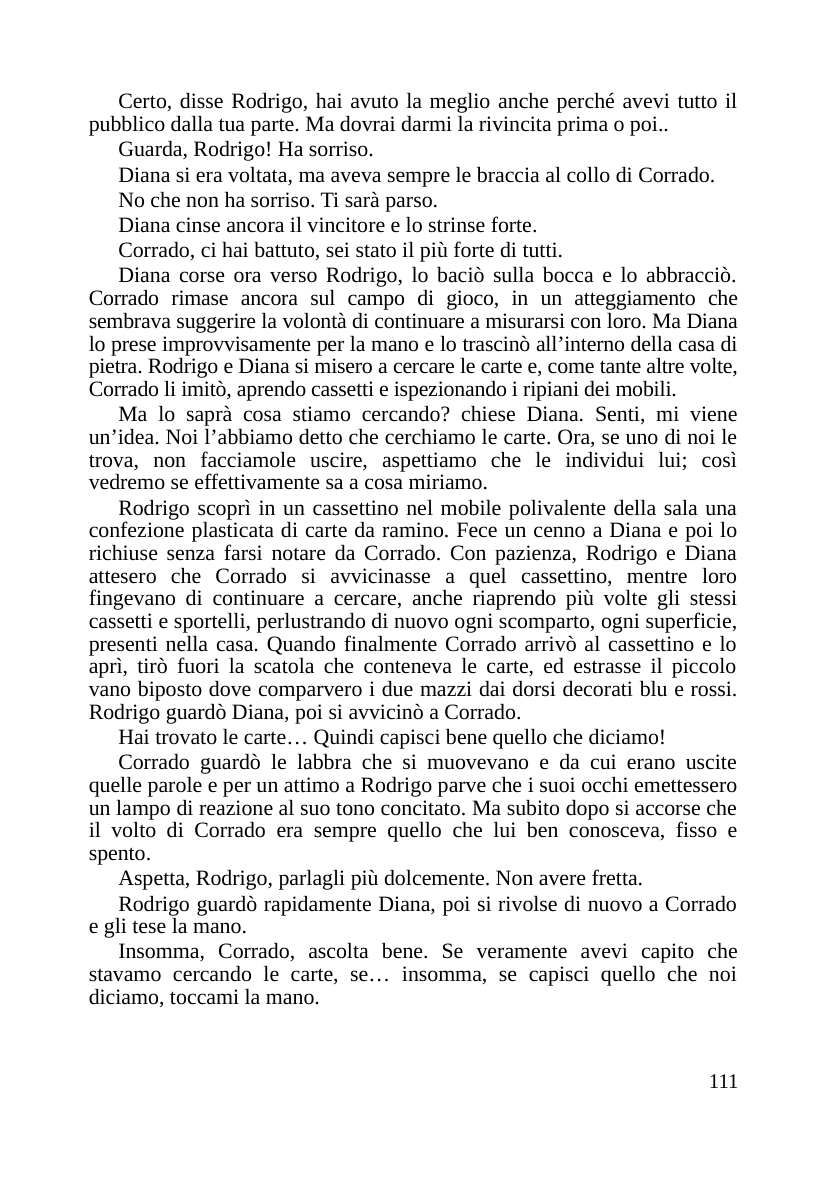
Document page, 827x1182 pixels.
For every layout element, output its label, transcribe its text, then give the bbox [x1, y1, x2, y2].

text Diana si era voltata, ma aveva sempre le braccia al collo di Corrado. [88, 162, 738, 187]
text Rodrigo guardò rapidamente Diana, poi si rivolse di nuovo a Corrado e gli tese la mano. [88, 891, 738, 938]
text Certo, disse Rodrigo, hai avuto la meglio anche perché avevi tutto il pubblico dalla tua parte. Ma dovrai darmi la rivincita prima o poi.. [88, 88, 738, 136]
text Corrado guardò le labbra che si muovevano e da cui erano uscite quelle parole e per un attimo a Rodrigo parve che i suoi occhi emettessero un lampo di reazione al suo tono concitato. Ma subito dopo si accorse che il volto di Corrado era sempre quello che lui ben conosceva, fisso e spento. [88, 749, 738, 865]
text Ma lo saprà cosa stiamo cercando? chiese Diana. Senti, mi viene un’idea. Noi l’abbiamo detto che cerchiamo le carte. Ora, se uno di noi le trova, non facciamole uscire, aspettiamo che le individui lui; così vedremo se effettivamente sa a cosa miriamo. [88, 401, 738, 494]
text Guarda, Rodrigo! Ha sorriso. [88, 136, 738, 162]
text Rodrigo scoprì in un cassettino nel mobile polivalente della sala una confezione plasticata di carte da ramino. Fece un cenno a Diana e poi lo richiuse senza farsi notare da Corrado. Con pazienza, Rodrigo e Diana attesero che Corrado si avvicinasse a quel cassettino, mentre loro fingevano di continuare a cercare, anche riaprendo più volte gli stessi cassetti e sportelli, perlustrando di nuovo ogni scomparto, ogni superficie, presenti nella casa. Quando finalmente Corrado arrivò al cassettino e lo aprì, tirò fuori la scatola che conteneva le carte, ed estrasse il piccolo vano biposto dove comparvero i due mazzi dai dorsi decorati blu e rossi. Rodrigo guardò Diana, poi si avvicinò a Corrado. [88, 494, 738, 724]
text Diana cinse ancora il vincitore e lo strinse forte. [88, 212, 738, 237]
text Insomma, Corrado, ascolta bene. Se veramente avevi capito che stavamo cercando le carte, se… insomma, se capisci quello che noi diciamo, toccami la mano. [88, 938, 738, 1009]
text No che non ha sorriso. Ti sarà parso. [88, 187, 738, 212]
text Corrado, ci hai battuto, sei stato il più forte di tutti. [88, 237, 738, 262]
text Hai trovato le carte… Quindi capisci bene quello che diciamo! [88, 724, 738, 749]
text Diana corse ora verso Rodrigo, lo baciò sulla bocca e lo abbracciò. Corrado rimase ancora sul campo di gioco, in un atteggiamento che sembrava suggerire la volontà di continuare a misurarsi con loro. Ma Diana lo prese improvvisamente per la mano e lo trascinò all’interno della casa di pietra. Rodrigo e Diana si misero a cercare le carte e, come tante altre volte, Corrado li imitò, aprendo cassetti e ispezionando i ripiani dei mobili. [88, 262, 738, 401]
text Aspetta, Rodrigo, parlagli più dolcemente. Non avere fretta. [88, 865, 738, 891]
